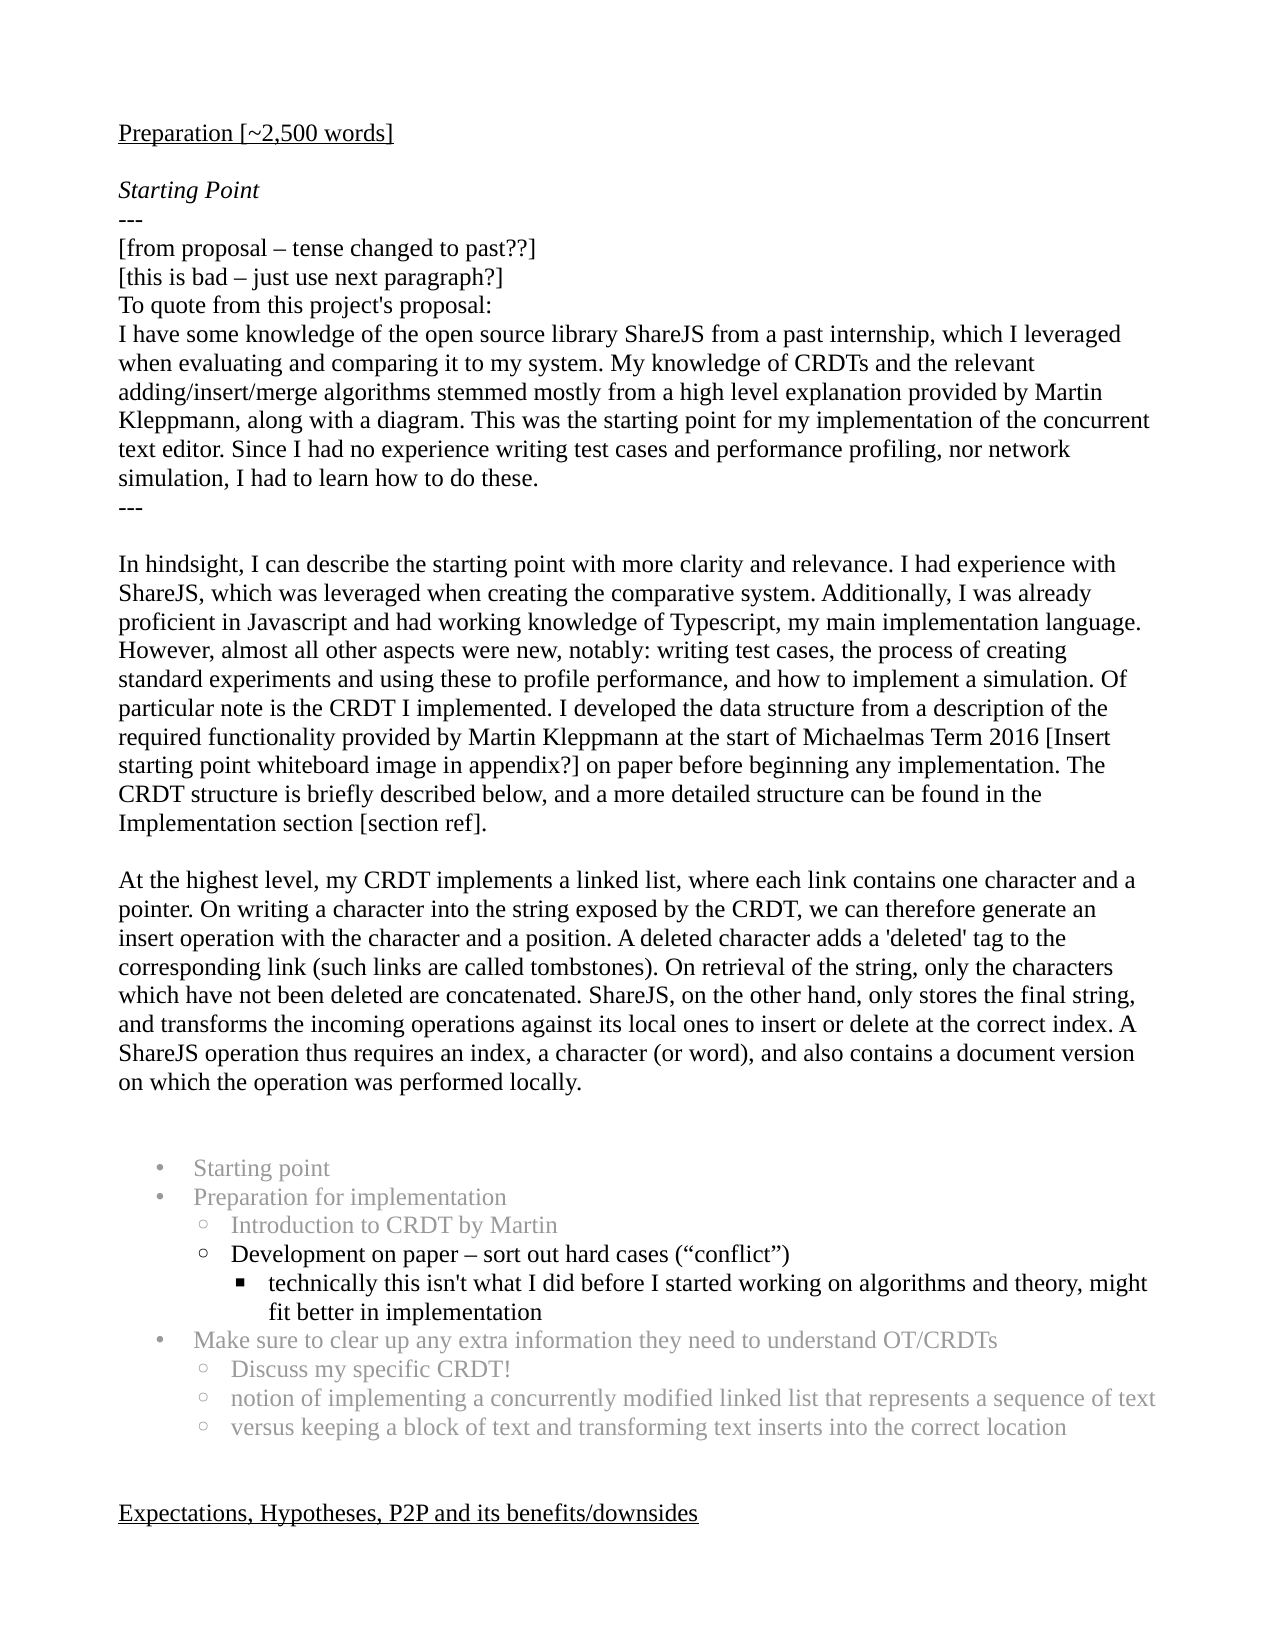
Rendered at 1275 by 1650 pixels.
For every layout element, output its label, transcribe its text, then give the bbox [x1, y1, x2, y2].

list technically this isn't what I did before I started working on algorithms and theory, might fit better in implementation [231, 1268, 1157, 1326]
list Development on paper – sort out hard cases (“conflict”) [193, 1239, 1157, 1268]
list notion of implementing a concurrently modified linked list that represents a sequence of text [193, 1383, 1157, 1412]
text Starting Point [118, 176, 1157, 204]
text Expectations, Hypotheses, P2P and its benefits/downsides [118, 1498, 1157, 1527]
text Preparation [~2,500 words] [118, 118, 1157, 147]
list Discuss my specific CRDT! [193, 1354, 1157, 1383]
list Introduction to CRDT by Martin [193, 1211, 1157, 1239]
list Preparation for implementation [156, 1182, 1157, 1211]
text In hindsight, I can describe the starting point with more clarity and relevance. I had experience with ShareJS, which was leveraged when creating the comparative system. Additionally, I was already proficient in Javascript and had working knowledge of Typescript, my main implementation language. However, almost all other aspects were new, notably: writing test cases, the process of creating standard experiments and using these to profile performance, and how to implement a simulation. Of particular note is the CRDT I implemented. I developed the data structure from a description of the required functionality provided by Martin Kleppmann at the start of Michaelmas Term 2016 [Insert starting point whiteboard image in appendix?] on paper before beginning any implementation. The CRDT structure is briefly described below, and a more detailed structure can be found in the Implementation section [section ref]. [118, 549, 1157, 837]
text At the highest level, my CRDT implements a linked list, where each link contains one character and a pointer. On writing a character into the string exposed by the CRDT, we can therefore generate an insert operation with the character and a position. A deleted character adds a 'deleted' tag to the corresponding link (such links are called tombstones). On retrieval of the string, only the characters which have not been deleted are concatenated. ShareJS, on the other hand, only stores the final string, and transforms the incoming operations against its local ones to insert or delete at the correct index. A ShareJS operation thus requires an index, a character (or word), and also contains a document version on which the operation was performed locally. [118, 866, 1157, 1096]
text [this is bad – just use next paragraph?] [118, 262, 1157, 291]
text [from proposal – tense changed to past??] [118, 233, 1157, 262]
list Make sure to clear up any extra information they need to understand OT/CRDTs [156, 1326, 1157, 1354]
text --- [118, 492, 1157, 521]
list Starting point [156, 1153, 1157, 1182]
list versus keeping a block of text and transforming text inserts into the correct location [193, 1412, 1157, 1441]
text --- [118, 204, 1157, 233]
text I have some knowledge of the open source library ShareJS from a past internship, which I leveraged when evaluating and comparing it to my system. My knowledge of CRDTs and the relevant adding/insert/merge algorithms stemmed mostly from a high level explanation provided by Martin Kleppmann, along with a diagram. This was the starting point for my implementation of the concurrent text editor. Since I had no experience writing test cases and performance profiling, nor network simulation, I had to learn how to do these. [118, 319, 1157, 492]
text To quote from this project's proposal: [118, 291, 1157, 319]
